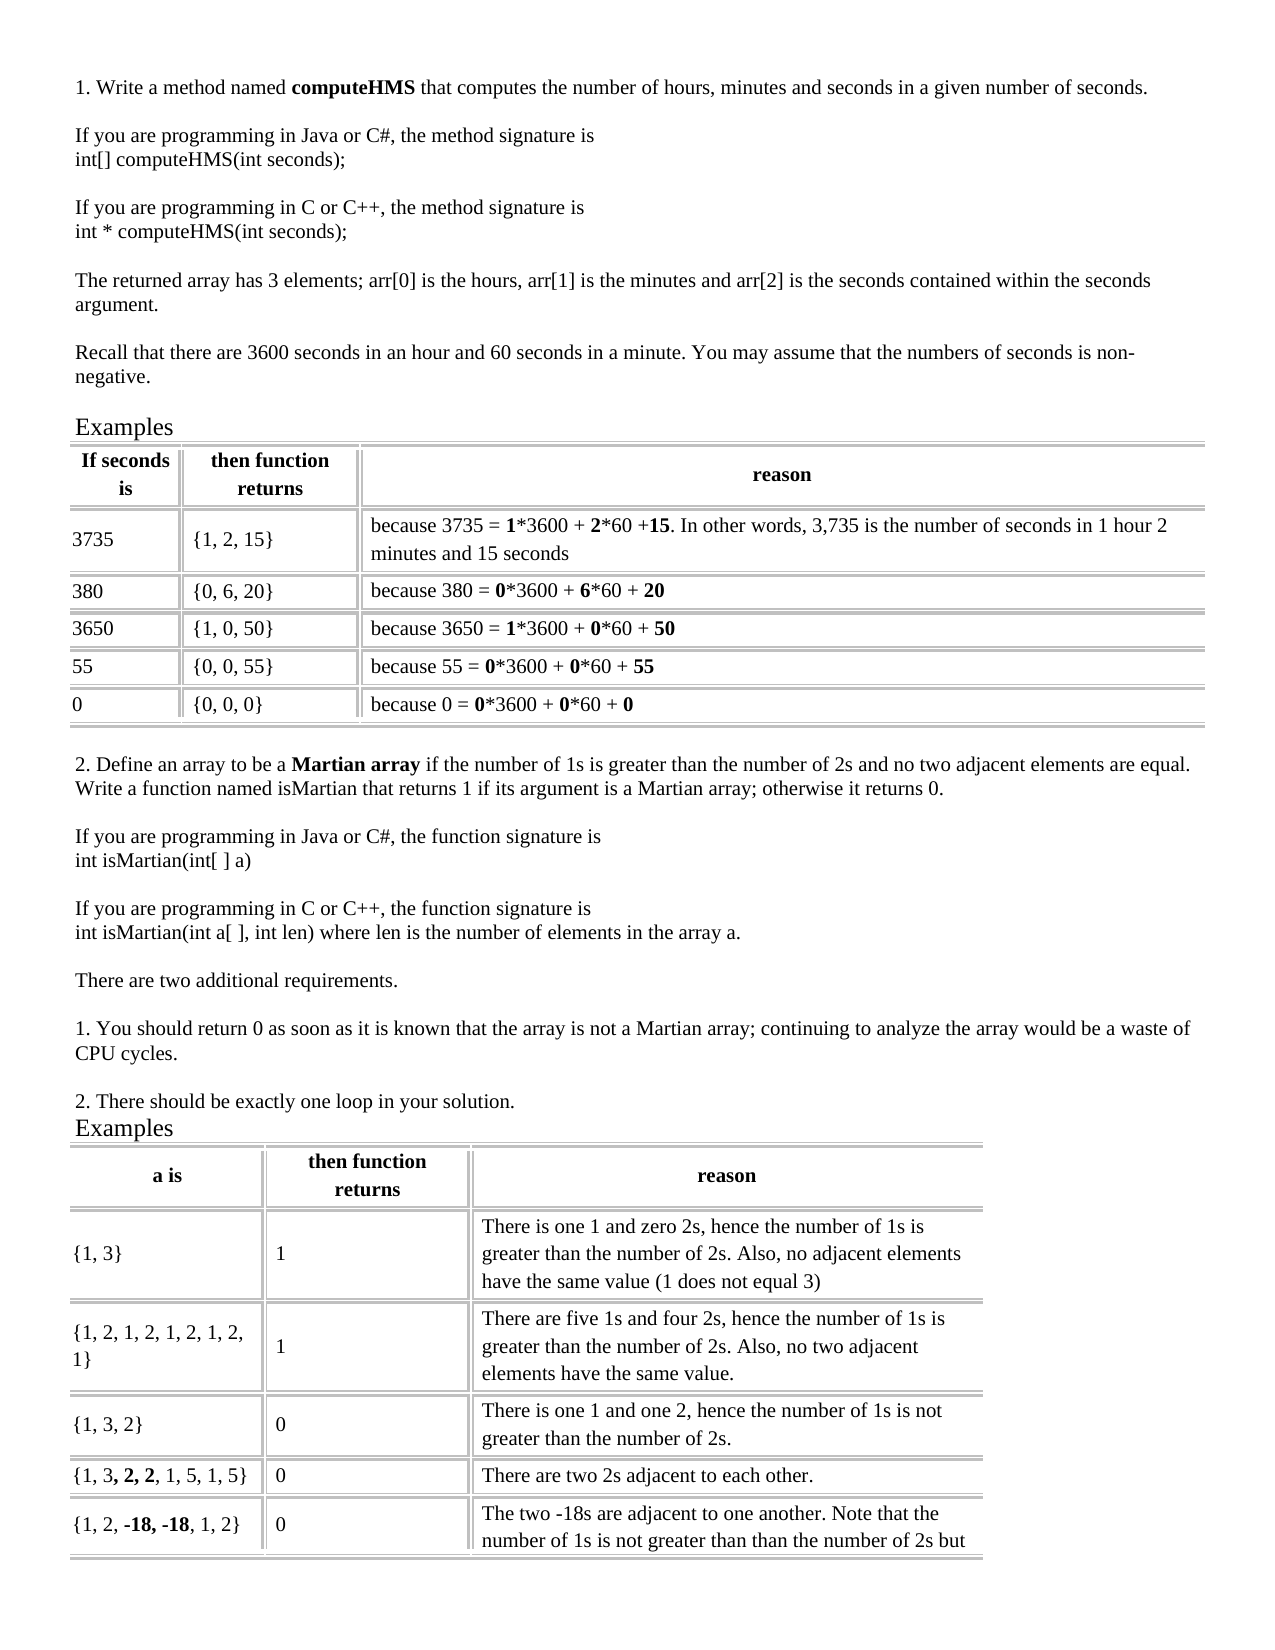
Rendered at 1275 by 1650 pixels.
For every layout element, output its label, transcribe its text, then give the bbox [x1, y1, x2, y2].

text If you are programming in Java or C#, the function signature is [75, 824, 1200, 848]
text Examples [75, 412, 1200, 441]
table_header a is [70, 1148, 264, 1206]
text Examples [75, 1113, 1200, 1141]
text int isMartian(int a[ ], int len) where len is the number of elements in the array a. [75, 920, 1200, 944]
table_cell {0, 0, 55} [184, 652, 356, 684]
table_cell {1, 2, 1, 2, 1, 2, 1, 2, 1} [70, 1304, 261, 1390]
table_cell 1 [267, 1304, 467, 1390]
table_cell {0, 6, 20} [184, 577, 356, 608]
text 1. You should return 0 as soon as it is known that the array is not a Martian array; continuing to analyze the array would be a waste of CPU cycles. [75, 1016, 1200, 1064]
table_cell There are five 1s and four 2s, hence the number of 1s is greater than the number of 2s. Also, no two adjacent elements have the same value. [474, 1304, 983, 1390]
table_cell There are two 2s adjacent to each other. [474, 1461, 983, 1493]
table_cell {1, 3, 2, 2, 1, 5, 1, 5} [70, 1461, 261, 1493]
table_cell because 3650 = 1*3600 + 0*60 + 50 [363, 615, 1205, 646]
table_header then function returns [264, 1143, 470, 1206]
text If you are programming in C or C++, the method signature is [75, 195, 1200, 219]
table_header reason [359, 442, 1205, 505]
table_cell {1, 3, 2} [70, 1397, 261, 1455]
table_cell {1, 3} [70, 1212, 261, 1298]
text 2. There should be exactly one loop in your solution. [75, 1088, 1200, 1113]
table_cell 55 [70, 652, 178, 684]
table_cell 1 [267, 1212, 467, 1298]
text int * computeHMS(int seconds); [75, 219, 1200, 243]
table_cell {0, 0, 0} [181, 684, 359, 721]
text 2. Define an array to be a Martian array if the number of 1s is greater than the number of 2s and no two adjacent elements are equal. Write a function named isMartian that returns 1 if its argument is a Martian array; otherwise it returns 0. [75, 752, 1200, 800]
text 1. Write a method named computeHMS that computes the number of hours, minutes and seconds in a given number of seconds. [75, 75, 1200, 99]
table_cell 0 [267, 1461, 467, 1493]
text int isMartian(int[ ] a) [75, 848, 1200, 872]
table_header reason [470, 1143, 983, 1206]
table_header then function returns [181, 442, 359, 505]
table_header If seconds is [70, 447, 181, 505]
table_cell {1, 0, 50} [184, 615, 356, 646]
table_cell because 380 = 0*3600 + 6*60 + 20 [363, 577, 1205, 608]
table_cell {1, 2, -18, -18, 1, 2} [70, 1499, 264, 1554]
table_cell {1, 2, 15} [184, 511, 356, 571]
text The returned array has 3 elements; arr[0] is the hours, arr[1] is the minutes and arr[2] is the seconds contained within the seconds argument. [75, 267, 1200, 316]
table_cell 0 [267, 1397, 467, 1455]
text Recall that there are 3600 seconds in an hour and 60 seconds in a minute. You may assume that the numbers of seconds is non-negative. [75, 340, 1200, 388]
table_cell 0 [264, 1493, 470, 1554]
text If you are programming in Java or C#, the method signature is [75, 123, 1200, 147]
table_cell 0 [70, 690, 181, 721]
table_cell because 55 = 0*3600 + 0*60 + 55 [363, 652, 1205, 684]
text There are two additional requirements. [75, 968, 1200, 992]
table_cell 3735 [70, 511, 178, 571]
text int[] computeHMS(int seconds); [75, 147, 1200, 171]
table_cell because 0 = 0*3600 + 0*60 + 0 [359, 684, 1205, 721]
table_cell 380 [70, 577, 178, 608]
table_cell There is one 1 and one 2, hence the number of 1s is not greater than the number of 2s. [474, 1397, 983, 1455]
table_cell The two -18s are adjacent to one another. Note that the number of 1s is not greater than than the number of 2s but [470, 1493, 983, 1554]
table_cell There is one 1 and zero 2s, hence the number of 1s is greater than the number of 2s. Also, no adjacent elements have the same value (1 does not equal 3) [474, 1212, 983, 1298]
text If you are programming in C or C++, the function signature is [75, 896, 1200, 920]
table_cell 3650 [70, 615, 178, 646]
table_cell because 3735 = 1*3600 + 2*60 +15. In other words, 3,735 is the number of seconds in 1 hour 2 minutes and 15 seconds [363, 511, 1205, 571]
